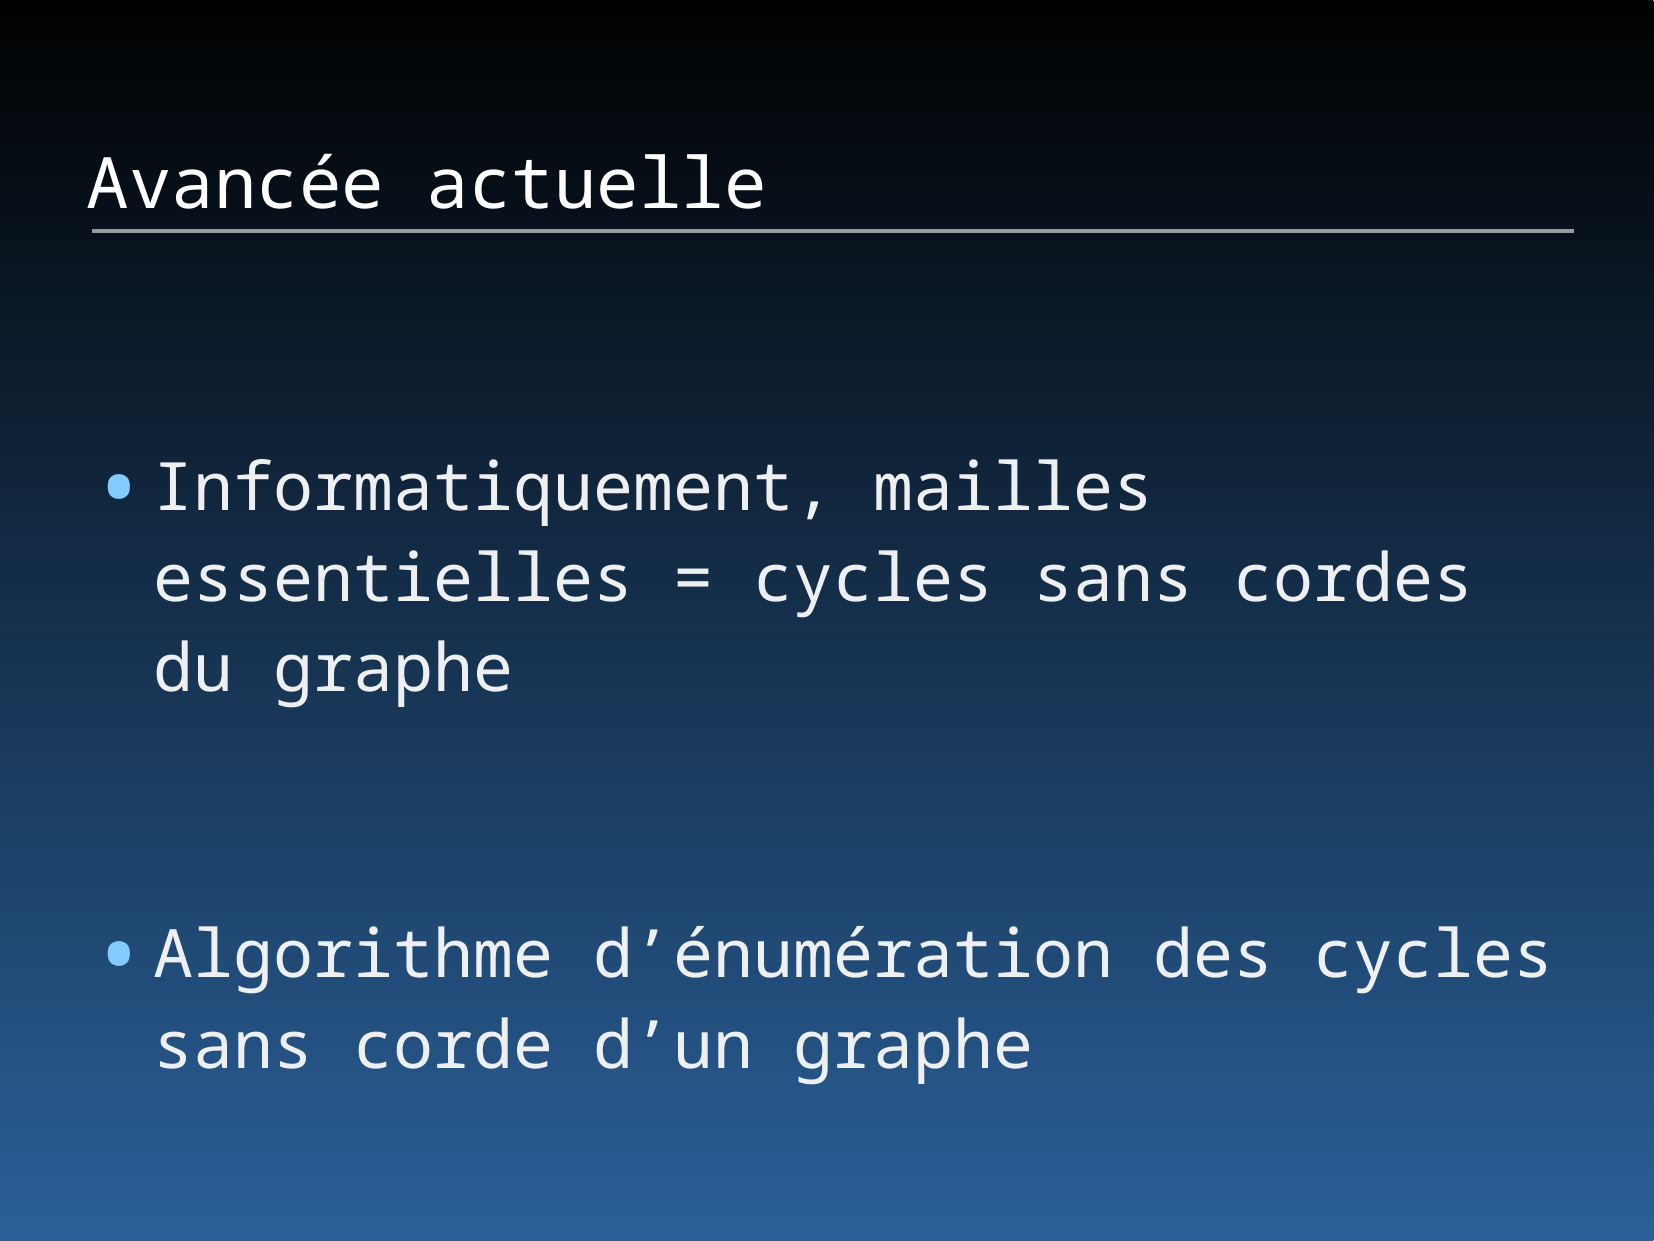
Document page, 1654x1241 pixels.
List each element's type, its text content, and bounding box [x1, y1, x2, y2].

list Informatiquement, mailles essentielles = cycles sans cordes du graphe Algorithme d’énumération des cycles sans corde d’un graphe [82, 290, 1571, 1010]
title Avancée actuelle [86, 103, 1576, 258]
